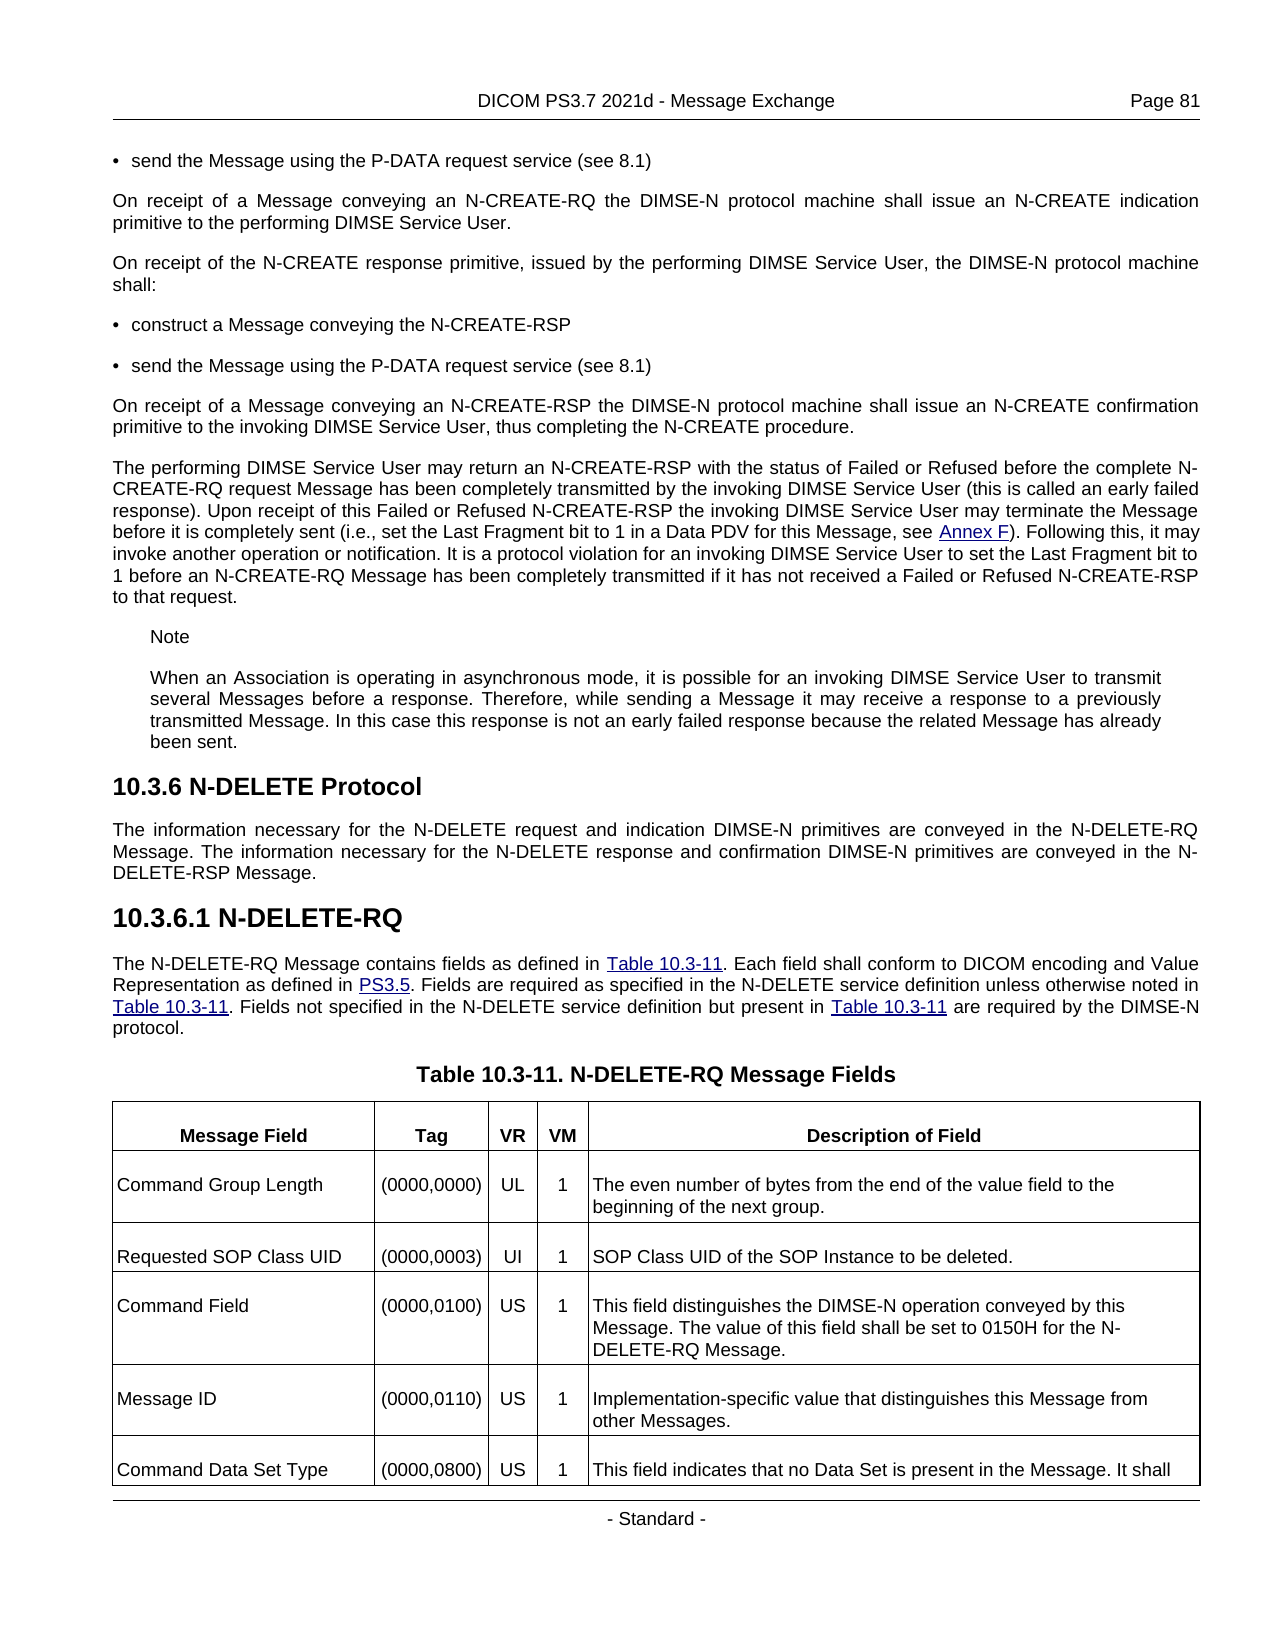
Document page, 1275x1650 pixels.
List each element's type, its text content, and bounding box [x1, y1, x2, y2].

table_cell Command Group Length [113, 1151, 374, 1222]
table_cell US [489, 1272, 537, 1364]
table_header Description of Field [589, 1102, 1199, 1150]
text The N-DELETE-RQ Message contains fields as defined in Table 10.3-11. Each field shall conform to DICOM encoding and Value Representation as defined in PS3.5. Fields are required as specified in the N-DELETE service definition unless otherwise noted in Table 10.3-11. Fields not specified in the N-DELETE service definition but present in Table 10.3-11 are required by the DIMSE-N protocol. [112, 952, 1200, 1039]
text 10.3.6 N-DELETE Protocol [112, 772, 1200, 800]
table_header VR [489, 1102, 537, 1150]
text On receipt of a Message conveying an N-CREATE-RSP the DIMSE-N protocol machine shall issue an N-CREATE confirmation primitive to the invoking DIMSE Service User, thus completing the N-CREATE procedure. [112, 395, 1200, 438]
table_cell UL [489, 1151, 537, 1222]
table_header VM [538, 1102, 588, 1150]
table_cell US [489, 1365, 537, 1435]
table_cell 1 [538, 1436, 588, 1485]
table_cell 1 [538, 1365, 588, 1435]
text • send the Message using the P-DATA request service (see 8.1) [112, 150, 1200, 172]
table_cell Message ID [113, 1365, 374, 1435]
text The information necessary for the N-DELETE request and indication DIMSE-N primitives are conveyed in the N-DELETE-RQ Message. The information necessary for the N-DELETE response and confirmation DIMSE-N primitives are conveyed in the N-DELETE-RSP Message. [112, 819, 1200, 884]
text On receipt of a Message conveying an N-CREATE-RQ the DIMSE-N protocol machine shall issue an N-CREATE indication primitive to the performing DIMSE Service User. [112, 190, 1200, 233]
table_cell (0000,0003) [375, 1223, 488, 1271]
text When an Association is operating in asynchronous mode, it is possible for an invoking DIMSE Service User to transmit several Messages before a response. Therefore, while sending a Message it may receive a response to a previously transmitted Message. In this case this response is not an early failed response because the related Message has already been sent. [150, 667, 1162, 753]
table_cell Requested SOP Class UID [113, 1223, 374, 1271]
table_cell (0000,0110) [375, 1365, 488, 1435]
table_cell (0000,0100) [375, 1272, 488, 1364]
table_cell Command Field [113, 1272, 374, 1364]
table_cell This field distinguishes the DIMSE-N operation conveyed by this Message. The value of this field shall be set to 0150H for the N-DELETE-RQ Message. [589, 1272, 1199, 1364]
table_cell US [489, 1436, 537, 1485]
table_cell UI [489, 1223, 537, 1271]
table_cell This field indicates that no Data Set is present in the Message. It shall [589, 1436, 1199, 1485]
text Table 10.3-11. N-DELETE-RQ Message Fields [112, 1061, 1200, 1087]
table_cell (0000,0800) [375, 1436, 488, 1485]
table_cell Command Data Set Type [113, 1436, 374, 1485]
text 10.3.6.1 N-DELETE-RQ [112, 902, 1200, 934]
text The performing DIMSE Service User may return an N-CREATE-RSP with the status of Failed or Refused before the complete N-CREATE-RQ request Message has been completely transmitted by the invoking DIMSE Service User (this is called an early failed response). Upon receipt of this Failed or Refused N-CREATE-RSP the invoking DIMSE Service User may terminate the Message before it is completely sent (i.e., set the Last Fragment bit to 1 in a Data PDV for this Message, see Annex F). Following this, it may invoke another operation or notification. It is a protocol violation for an invoking DIMSE Service User to set the Last Fragment bit to 1 before an N-CREATE-RQ Message has been completely transmitted if it has not received a Failed or Refused N-CREATE-RSP to that request. [112, 457, 1200, 607]
table_header Message Field [113, 1102, 374, 1150]
table_cell (0000,0000) [375, 1151, 488, 1222]
text Note [150, 626, 1162, 648]
text • send the Message using the P-DATA request service (see 8.1) [112, 354, 1200, 376]
text • construct a Message conveying the N-CREATE-RSP [112, 314, 1200, 336]
table_header Tag [375, 1102, 488, 1150]
table_cell 1 [538, 1272, 588, 1364]
table_cell Implementation-specific value that distinguishes this Message from other Messages. [589, 1365, 1199, 1435]
table_cell SOP Class UID of the SOP Instance to be deleted. [589, 1223, 1199, 1271]
table_cell 1 [538, 1223, 588, 1271]
text On receipt of the N-CREATE response primitive, issued by the performing DIMSE Service User, the DIMSE-N protocol machine shall: [112, 252, 1200, 295]
table_cell 1 [538, 1151, 588, 1222]
table_cell The even number of bytes from the end of the value field to the beginning of the next group. [589, 1151, 1199, 1222]
